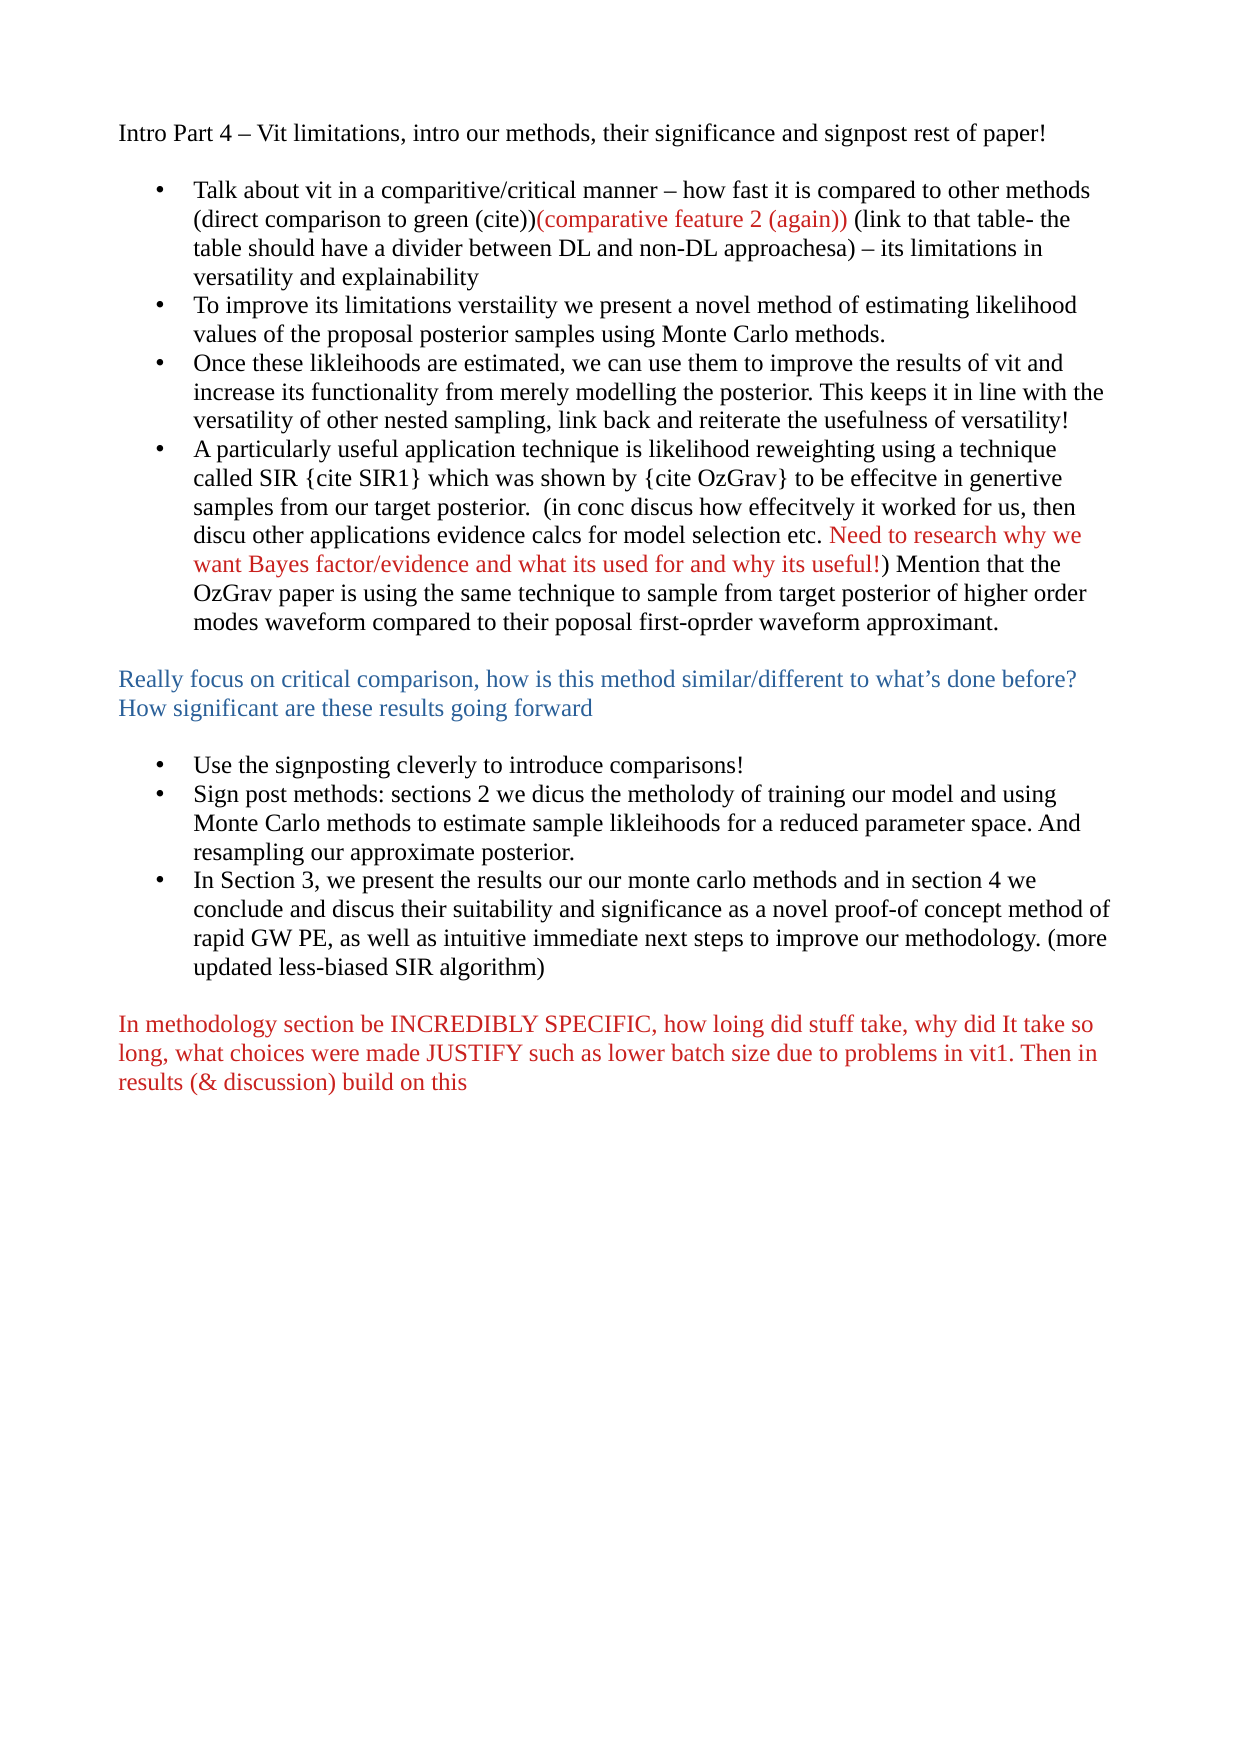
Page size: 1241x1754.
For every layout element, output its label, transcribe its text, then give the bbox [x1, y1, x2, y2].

list In Section 3, we present the results our our monte carlo methods and in section 4 we conclude and discus their suitability and significance as a novel proof-of concept method of rapid GW PE, as well as intuitive immediate next steps to improve our methodology. (more updated less-biased SIR algorithm) [156, 866, 1122, 981]
list A particularly useful application technique is likelihood reweighting using a technique called SIR {cite SIR1} which was shown by {cite OzGrav} to be effecitve in genertive samples from our target posterior. (in conc discus how effecitvely it worked for us, then discu other applications evidence calcs for model selection etc. Need to research why we want Bayes factor/evidence and what its used for and why its useful!) Mention that the OzGrav paper is using the same technique to sample from target posterior of higher order modes waveform compared to their poposal first-oprder waveform approximant. [156, 434, 1122, 636]
list Once these likleihoods are estimated, we can use them to improve the results of vit and increase its functionality from merely modelling the posterior. This keeps it in line with the versatility of other nested sampling, link back and reiterate the usefulness of versatility! [156, 348, 1122, 434]
list Use the signposting cleverly to introduce comparisons! [156, 751, 1122, 779]
list Talk about vit in a comparitive/critical manner – how fast it is compared to other methods (direct comparison to green (cite))(comparative feature 2 (again)) (link to that table- the table should have a divider between DL and non-DL approachesa) – its limitations in versatility and explainability [156, 176, 1122, 291]
text Really focus on critical comparison, how is this method similar/different to what’s done before? [118, 664, 1122, 693]
list Sign post methods: sections 2 we dicus the metholody of training our model and using Monte Carlo methods to estimate sample likleihoods for a reduced parameter space. And resampling our approximate posterior. [156, 779, 1122, 866]
list To improve its limitations verstaility we present a novel method of estimating likelihood values of the proposal posterior samples using Monte Carlo methods. [156, 291, 1122, 348]
text Intro Part 4 – Vit limitations, intro our methods, their significance and signpost rest of paper! [118, 118, 1122, 147]
text How significant are these results going forward [118, 693, 1122, 722]
text In methodology section be INCREDIBLY SPECIFIC, how loing did stuff take, why did It take so long, what choices were made JUSTIFY such as lower batch size due to problems in vit1. Then in results (& discussion) build on this [118, 1009, 1122, 1096]
